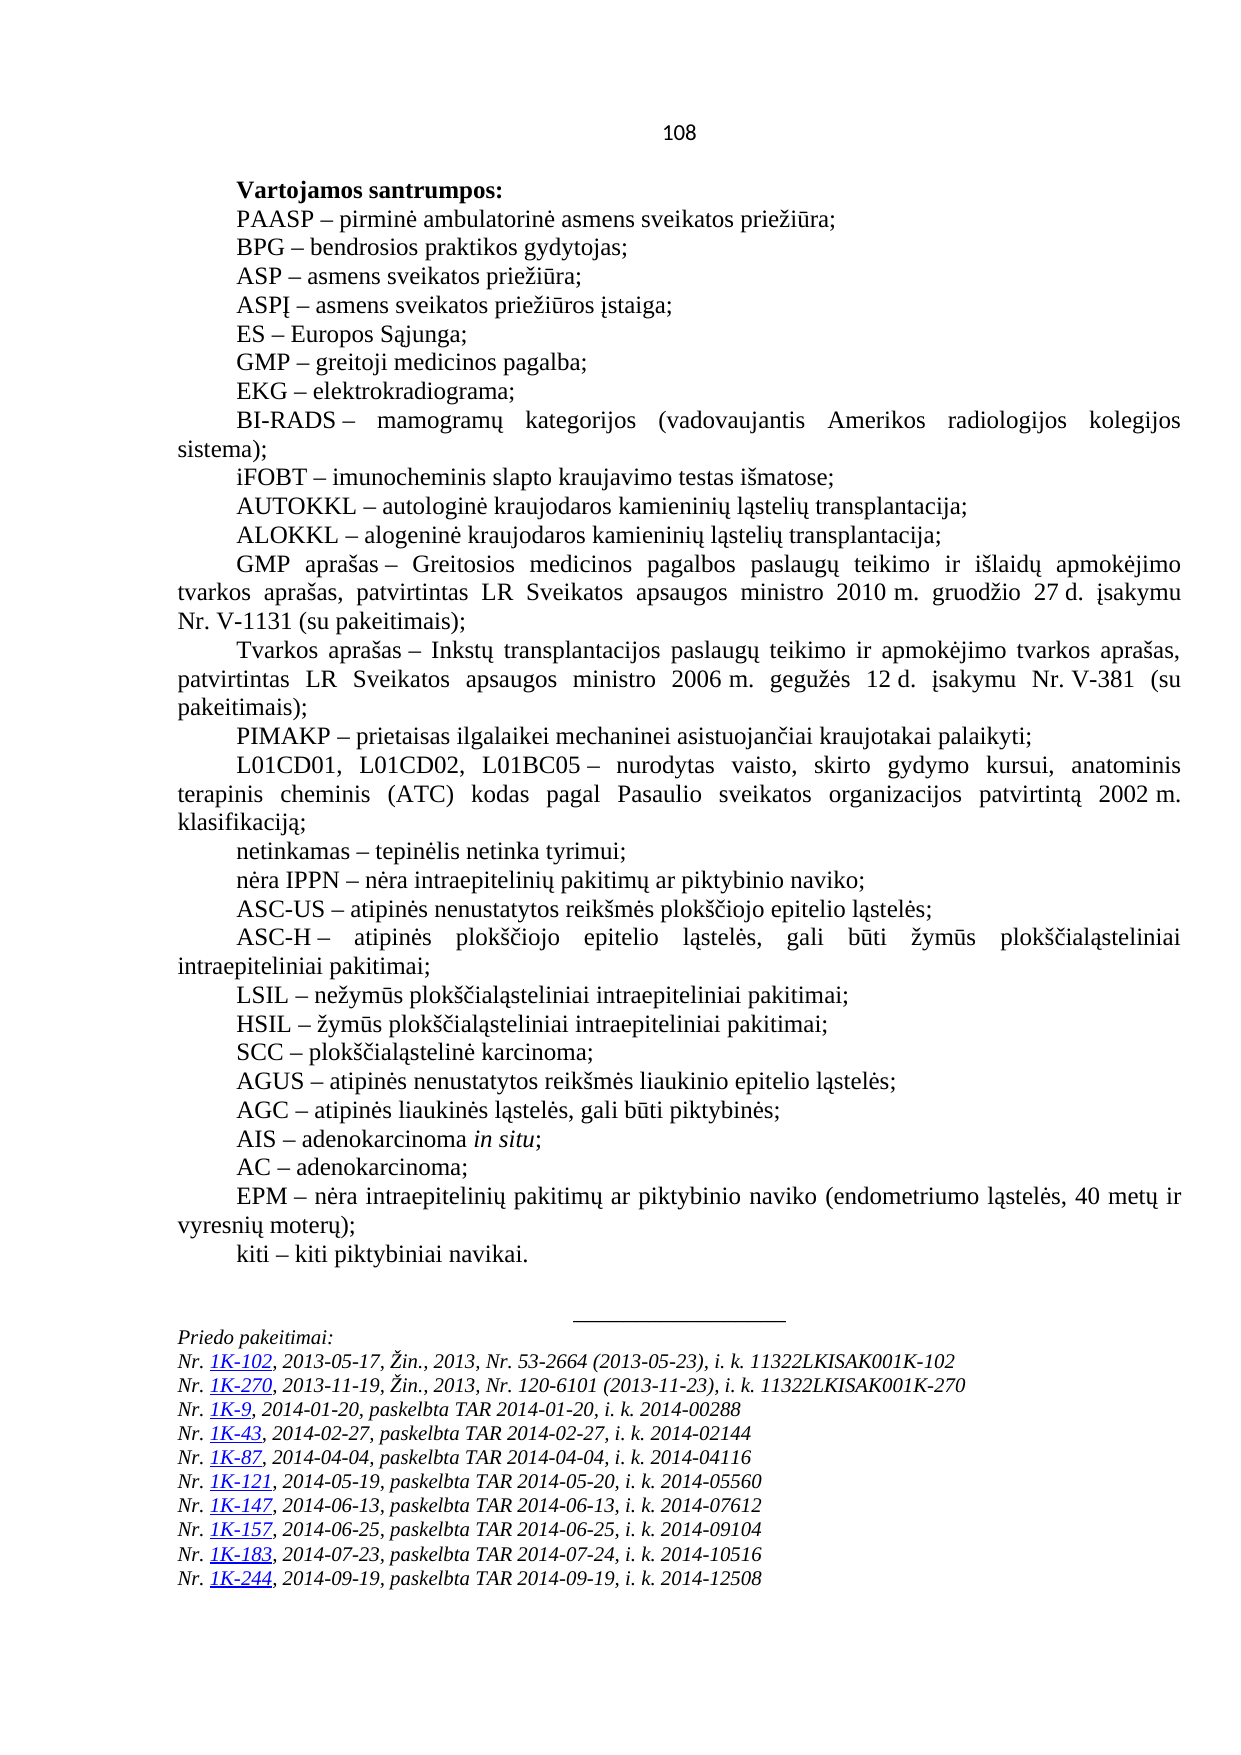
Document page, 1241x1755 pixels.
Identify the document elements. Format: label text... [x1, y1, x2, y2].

text LSIL – nežymūs plokščialąsteliniai intraepiteliniai pakitimai; [177, 980, 1181, 1009]
text EKG – elektrokradiograma; [177, 376, 1181, 405]
text Nr. 1K-270, 2013-11-19, Žin., 2013, Nr. 120-6101 (2013-11-23), i. k. 11322LKISAK001K-270 [177, 1373, 1181, 1397]
text Vartojamos santrumpos: [177, 175, 1181, 204]
text _________________ [177, 1296, 1181, 1325]
text AUTOKKL – autologinė kraujodaros kamieninių ląstelių transplantacija; [177, 491, 1181, 520]
text ASC-US – atipinės nenustatytos reikšmės plokščiojo epitelio ląstelės; [177, 894, 1181, 922]
text Nr. 1K-102, 2013-05-17, Žin., 2013, Nr. 53-2664 (2013-05-23), i. k. 11322LKISAK001K-102 [177, 1349, 1181, 1373]
text Nr. 1K-43, 2014-02-27, paskelbta TAR 2014-02-27, i. k. 2014-02144 [177, 1421, 1181, 1445]
text Nr. 1K-87, 2014-04-04, paskelbta TAR 2014-04-04, i. k. 2014-04116 [177, 1445, 1181, 1469]
text Nr. 1K-244, 2014-09-19, paskelbta TAR 2014-09-19, i. k. 2014-12508 [177, 1566, 1181, 1589]
text PIMAKP – prietaisas ilgalaikei mechaninei asistuojančiai kraujotakai palaikyti; [177, 721, 1181, 750]
text BI-RADS – mamogramų kategorijos (vadovaujantis Amerikos radiologijos kolegijos sistema); [177, 405, 1181, 462]
text ES – Europos Sąjunga; [177, 319, 1181, 347]
text GMP aprašas – Greitosios medicinos pagalbos paslaugų teikimo ir išlaidų apmokėjimo tvarkos aprašas, patvirtintas LR Sveikatos apsaugos ministro 2010 m. gruodžio 27 d. įsakymu Nr. V-1131 (su pakeitimais); [177, 549, 1181, 635]
text ASPĮ – asmens sveikatos priežiūros įstaiga; [177, 290, 1181, 319]
text ALOKKL – alogeninė kraujodaros kamieninių ląstelių transplantacija; [177, 520, 1181, 549]
text Nr. 1K-9, 2014-01-20, paskelbta TAR 2014-01-20, i. k. 2014-00288 [177, 1397, 1181, 1421]
text Nr. 1K-183, 2014-07-23, paskelbta TAR 2014-07-24, i. k. 2014-10516 [177, 1541, 1181, 1566]
text Tvarkos aprašas – Inkstų transplantacijos paslaugų teikimo ir apmokėjimo tvarkos aprašas, patvirtintas LR Sveikatos apsaugos ministro 2006 m. gegužės 12 d. įsakymu Nr. V-381 (su pakeitimais); [177, 635, 1181, 721]
text Priedo pakeitimai: [177, 1325, 1181, 1349]
text iFOBT – imunocheminis slapto kraujavimo testas išmatose; [177, 462, 1181, 491]
text Nr. 1K-157, 2014-06-25, paskelbta TAR 2014-06-25, i. k. 2014-09104 [177, 1517, 1181, 1541]
text ASC-H – atipinės plokščiojo epitelio ląstelės, gali būti žymūs plokščialąsteliniai intraepiteliniai pakitimai; [177, 922, 1181, 980]
text AGC – atipinės liaukinės ląstelės, gali būti piktybinės; [177, 1095, 1181, 1124]
text ASP – asmens sveikatos priežiūra; [177, 261, 1181, 290]
text Nr. 1K-121, 2014-05-19, paskelbta TAR 2014-05-20, i. k. 2014-05560 [177, 1469, 1181, 1493]
text GMP – greitoji medicinos pagalba; [177, 347, 1181, 376]
text netinkamas – tepinėlis netinka tyrimui; [177, 836, 1181, 865]
text HSIL – žymūs plokščialąsteliniai intraepiteliniai pakitimai; [177, 1009, 1181, 1037]
text AC – adenokarcinoma; [177, 1152, 1181, 1181]
text L01CD01, L01CD02, L01BC05 – nurodytas vaisto, skirto gydymo kursui, anatominis terapinis cheminis (ATC) kodas pagal Pasaulio sveikatos organizacijos patvirtintą 2002 m. klasifikaciją; [177, 750, 1181, 836]
text AGUS – atipinės nenustatytos reikšmės liaukinio epitelio ląstelės; [177, 1066, 1181, 1095]
text nėra IPPN – nėra intraepitelinių pakitimų ar piktybinio naviko; [177, 865, 1181, 894]
text BPG – bendrosios praktikos gydytojas; [177, 232, 1181, 261]
text PAASP – pirminė ambulatorinė asmens sveikatos priežiūra; [177, 204, 1181, 232]
text AIS – adenokarcinoma in situ; [177, 1124, 1181, 1152]
text EPM – nėra intraepitelinių pakitimų ar piktybinio naviko (endometriumo ląstelės, 40 metų ir vyresnių moterų); [177, 1181, 1181, 1239]
text SCC – plokščialąstelinė karcinoma; [177, 1037, 1181, 1066]
text kiti – kiti piktybiniai navikai. [177, 1239, 1181, 1267]
text Nr. 1K-147, 2014-06-13, paskelbta TAR 2014-06-13, i. k. 2014-07612 [177, 1493, 1181, 1517]
